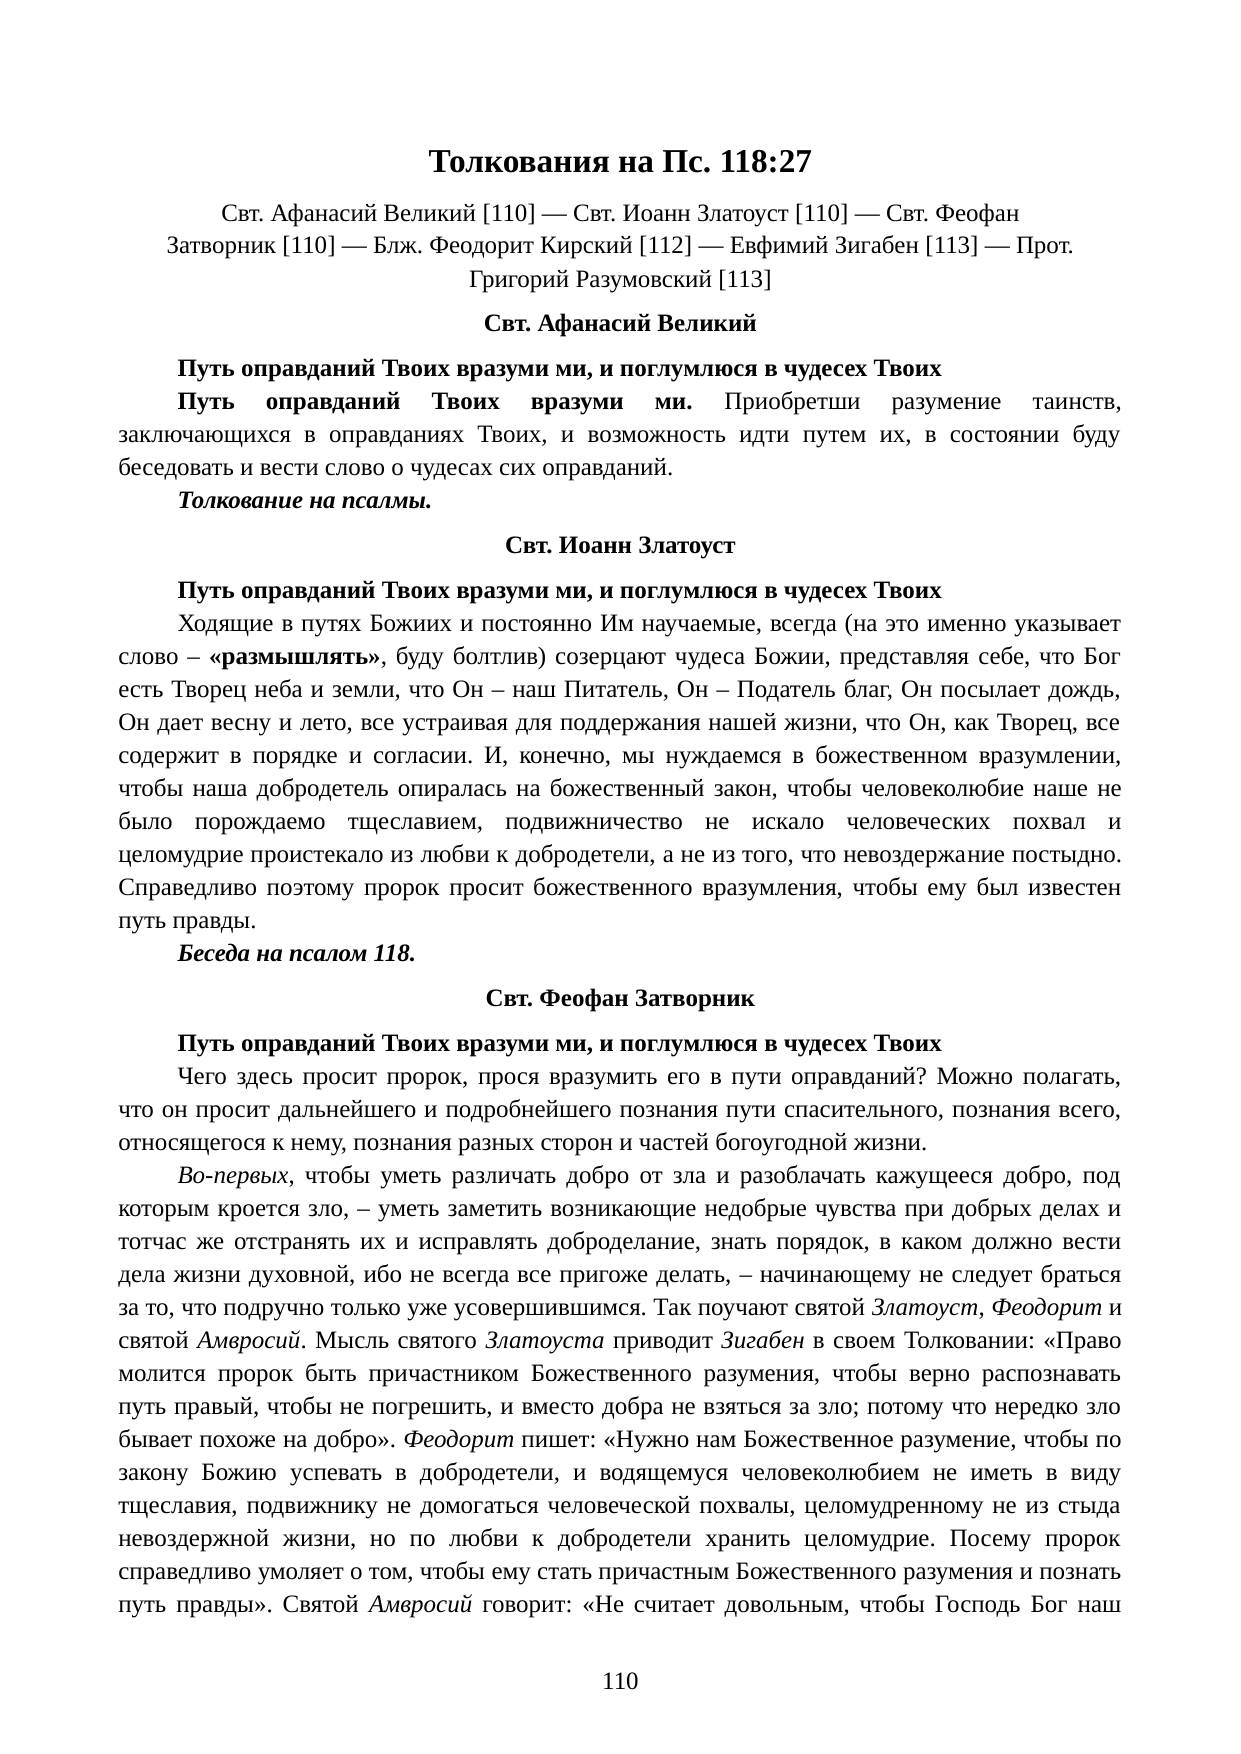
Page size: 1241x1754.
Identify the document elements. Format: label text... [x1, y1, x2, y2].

text Толкование на псалмы. [118, 485, 1122, 514]
subtitle Свт. Феофан Затворник [118, 983, 1122, 1012]
subtitle Толкования на Пс. 118:27 [118, 142, 1122, 180]
text Путь оправданий Твоих вразуми ми, и поглумлюся в чудесех Твоих [118, 353, 1122, 382]
subtitle Свт. Иоанн Златоуст [118, 530, 1122, 559]
text Путь оправданий Твоих вразуми ми, и поглумлюся в чудесех Твоих [118, 1028, 1122, 1056]
text Свт. Афанасий Великий [110] — Свт. Иоанн Златоуст [110] — Свт. Феофан Затворник [110] — Блж. Феодорит Кирский [112] — Евфимий Зигабен [113] — Прот. Григорий Разумовский [113] [118, 198, 1122, 292]
text Путь оправданий Твоих вразуми ми, и поглумлюся в чудесех Твоих [118, 575, 1122, 604]
text Во-первых, чтобы уметь различать добро от зла и разоблачать кажущееся добро, под которым кроется зло, – уметь заметить возникающие недобрые чувства при добрых делах и тотчас же отстранять их и исправлять доброделание, знать порядок, в каком должно вести дела жизни духовной, ибо не всегда все пригоже делать, – начинающему не следует браться за то, что подручно только уже усовершившимся. Так поучают святой Златоуст, Феодорит и святой Амвросий. Мысль святого Златоуста приводит Зигабен в своем Толковании: «Право молится пророк быть причастником Божественного разумения, чтобы верно распознавать путь правый, чтобы не погрешить, и вместо добра не взяться за зло; потому что нередко зло бывает похоже на добро». Феодорит пишет: «Нужно нам Божественное разумение, чтобы по закону Божию успевать в добродетели, и водящемуся человеколюбием не иметь в виду тщеславия, подвижнику не домогаться человеческой похвалы, целомудренному не из стыда невоздержной жизни, но по любви к добродетели хранить целомудрие. Посему пророк справедливо умоляет о том, чтобы ему стать причастным Божественного разумения и познать путь правды». Святой Амвросий говорит: «Не считает довольным, чтобы Господь Бог наш [118, 1160, 1122, 1618]
text Ходящие в путях Божиих и постоянно Им научаемые, всегда (на это именно указывает слово – «размышлять», буду болтлив) созерцают чудеса Божии, представляя себе, что Бог есть Творец неба и земли, что Он – наш Питатель, Он – Податель благ, Он посылает дождь, Он дает весну и лето, все устраивая для поддержания нашей жизни, что Он, как Творец, все содержит в порядке и согласии. И, конечно, мы нуждаемся в божественном вразумлении, чтобы наша добродетель опиралась на боже­ственный закон, чтобы человеколюбие наше не было порождаемо тщесла­вием, подвижничество не искало человеческих похвал и целомудрие проистекало из любви к добродетели, а не из того, что невоздержа­ние постыдно. Справедливо поэтому пророк просит божественного вразумления, чтобы ему был известен путь правды. [118, 608, 1122, 934]
subtitle Свт. Афанасий Великий [118, 308, 1122, 337]
text Путь оправданий Твоих вразуми ми. Приобретши разумение таинств, заключающихся в оправданиях Твоих, и возможность идти путем их, в состоянии буду беседовать и вести слово о чудесах сих оправданий. [118, 386, 1122, 481]
text Чего здесь просит пророк, прося вразумить его в пути оправданий? Можно полагать, что он просит дальнейшего и подробнейшего познания пути спасительного, познания всего, относящегося к нему, познания разных сторон и частей богоугодной жизни. [118, 1061, 1122, 1156]
text Беседа на псалом 118. [118, 938, 1122, 967]
